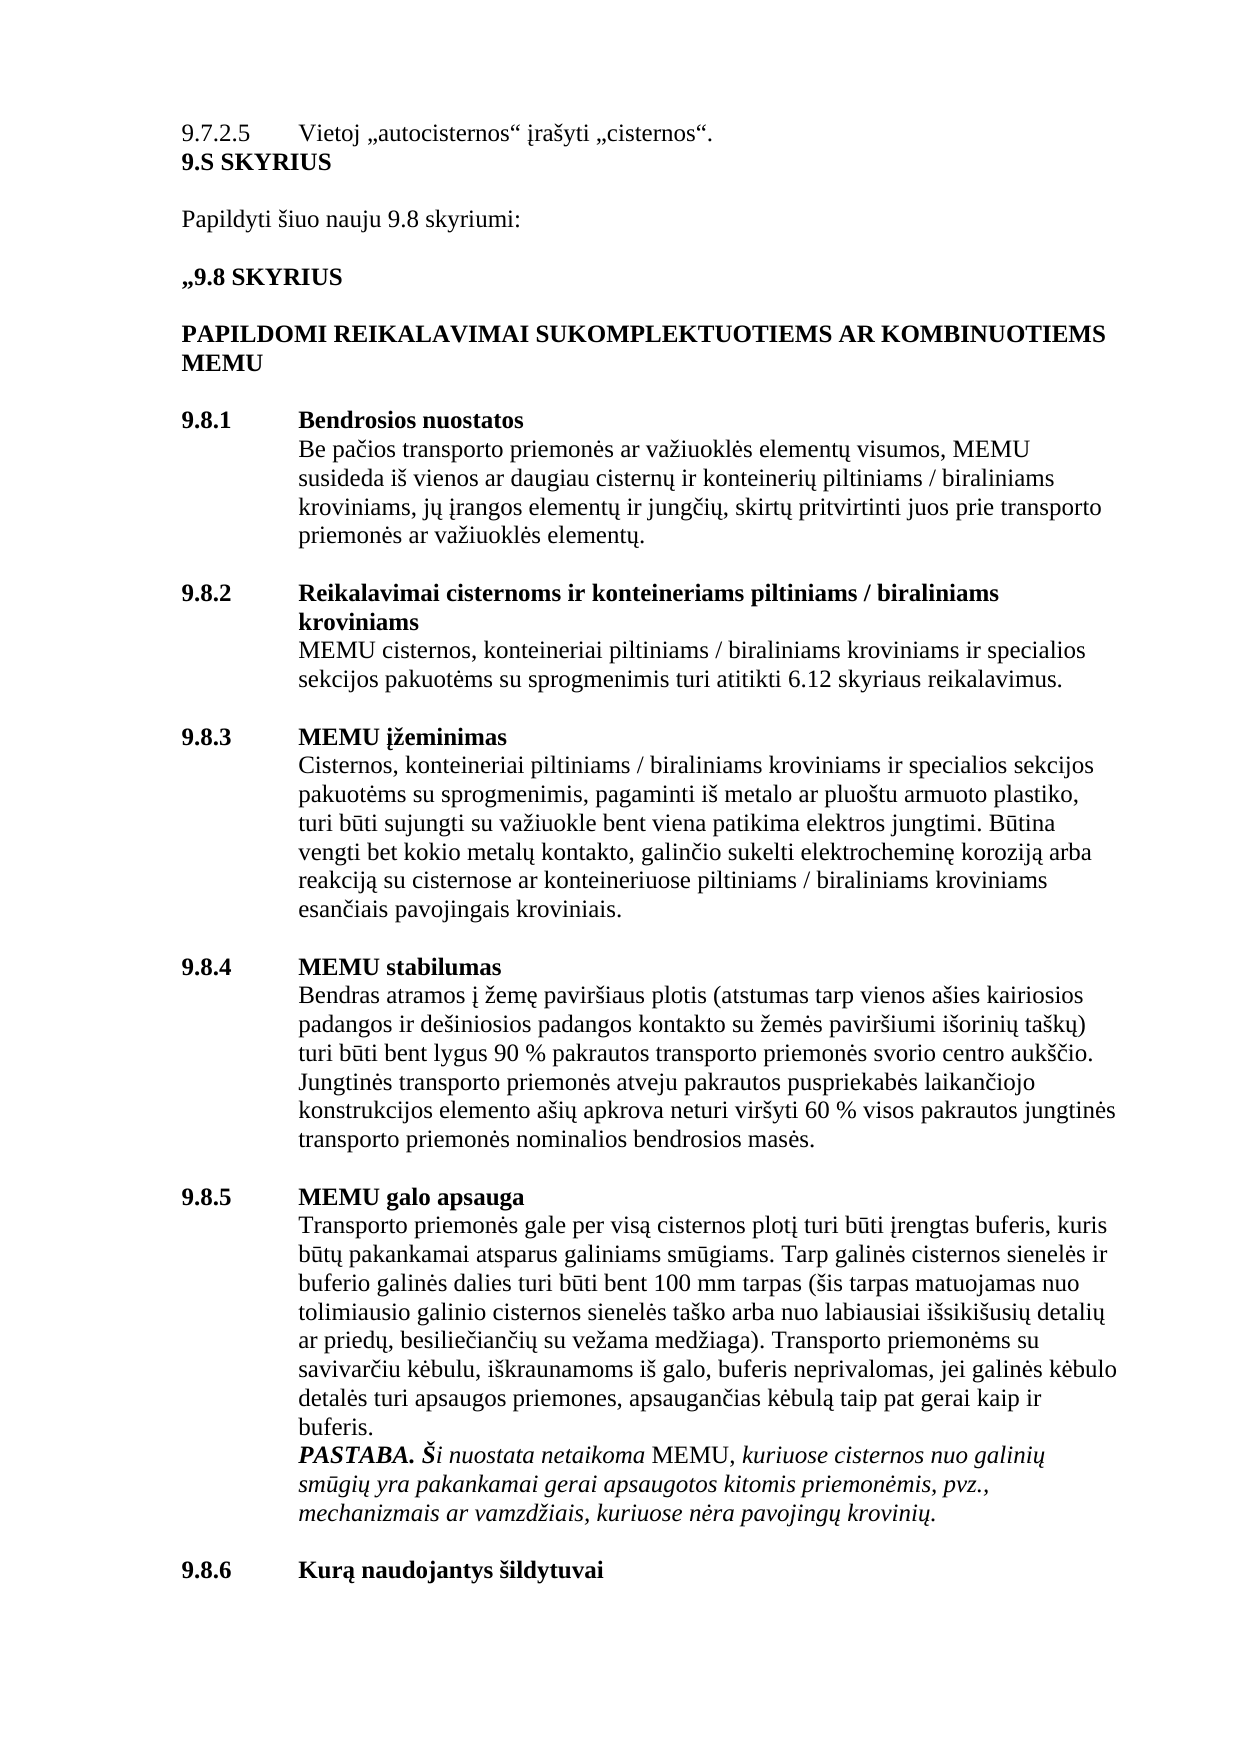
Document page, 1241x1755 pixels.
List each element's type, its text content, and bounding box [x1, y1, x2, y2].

table_cell Kurą naudojantys šildytuvai [294, 1556, 1122, 1613]
table_cell 9.8.3 [177, 722, 294, 952]
table_cell 9.8.4 [177, 952, 294, 1182]
table_cell MEMU stabilumas Bendras atramos į žemę paviršiaus plotis (atstumas tarp vienos ašies kairiosios padangos ir dešiniosios padangos kontakto su žemės paviršiumi išorinių taškų) turi būti bent lygus 90 % pakrautos transporto priemonės svorio centro aukščio. Jungtinės transporto priemonės atveju pakrautos puspriekabės laikančiojo konstrukcijos elemento ašių apkrova neturi viršyti 60 % visos pakrautos jungtinės transporto priemonės nominalios bendrosios masės. [294, 952, 1122, 1182]
table_cell 9.S SKYRIUS Papildyti šiuo nauju 9.8 skyriumi: „9.8 SKYRIUS PAPILDOMI REIKALAVIMAI SUKOMPLEKTUOTIEMS AR KOMBINUOTIEMS MEMU [177, 147, 1122, 406]
table_cell 9.8.5 [177, 1182, 294, 1556]
table_cell MEMU įžeminimas Cisternos, konteineriai piltiniams / biraliniams kroviniams ir specialios sekcijos pakuotėms su sprogmenimis, pagaminti iš metalo ar pluoštu armuoto plastiko, turi būti sujungti su važiuokle bent viena patikima elektros jungtimi. Būtina vengti bet kokio metalų kontakto, galinčio sukelti elektrocheminę koroziją arba reakciją su cisternose ar konteineriuose piltiniams / biraliniams kroviniams esančiais pavojingais kroviniais. [294, 722, 1122, 952]
table_cell MEMU galo apsauga Transporto priemonės gale per visą cisternos plotį turi būti įrengtas buferis, kuris būtų pakankamai atsparus galiniams smūgiams. Tarp galinės cisternos sienelės ir buferio galinės dalies turi būti bent 100 mm tarpas (šis tarpas matuojamas nuo tolimiausio galinio cisternos sienelės taško arba nuo labiausiai išsikišusių detalių ar priedų, besiliečiančių su vežama medžiaga). Transporto priemonėms su savivarčiu kėbulu, iškraunamoms iš galo, buferis neprivalomas, jei galinės kėbulo detalės turi apsaugos priemones, apsaugančias kėbulą taip pat gerai kaip ir buferis. PASTABA. Ši nuostata netaikoma MEMU, kuriuose cisternos nuo galinių smūgių yra pakankamai gerai apsaugotos kitomis priemonėmis, pvz., mechanizmais ar vamzdžiais, kuriuose nėra pavojingų krovinių. [294, 1182, 1122, 1556]
table_cell Reikalavimai cisternoms ir konteineriams piltiniams / biraliniams kroviniams MEMU cisternos, konteineriai piltiniams / biraliniams kroviniams ir specialios sekcijos pakuotėms su sprogmenimis turi atitikti 6.12 skyriaus reikalavimus. [294, 578, 1122, 722]
table_cell 9.8.1 [177, 406, 294, 578]
table_cell Vietoj „autocisternos“ įrašyti „cisternos“. [294, 118, 1122, 147]
table_cell Bendrosios nuostatos Be pačios transporto priemonės ar važiuoklės elementų visumos, MEMU susideda iš vienos ar daugiau cisternų ir konteinerių piltiniams / biraliniams kroviniams, jų įrangos elementų ir jungčių, skirtų pritvirtinti juos prie transporto priemonės ar važiuoklės elementų. [294, 406, 1122, 578]
table_cell 9.8.6 [177, 1556, 294, 1613]
table_cell 9.8.2 [177, 578, 294, 722]
table_cell 9.7.2.5 [177, 118, 294, 147]
